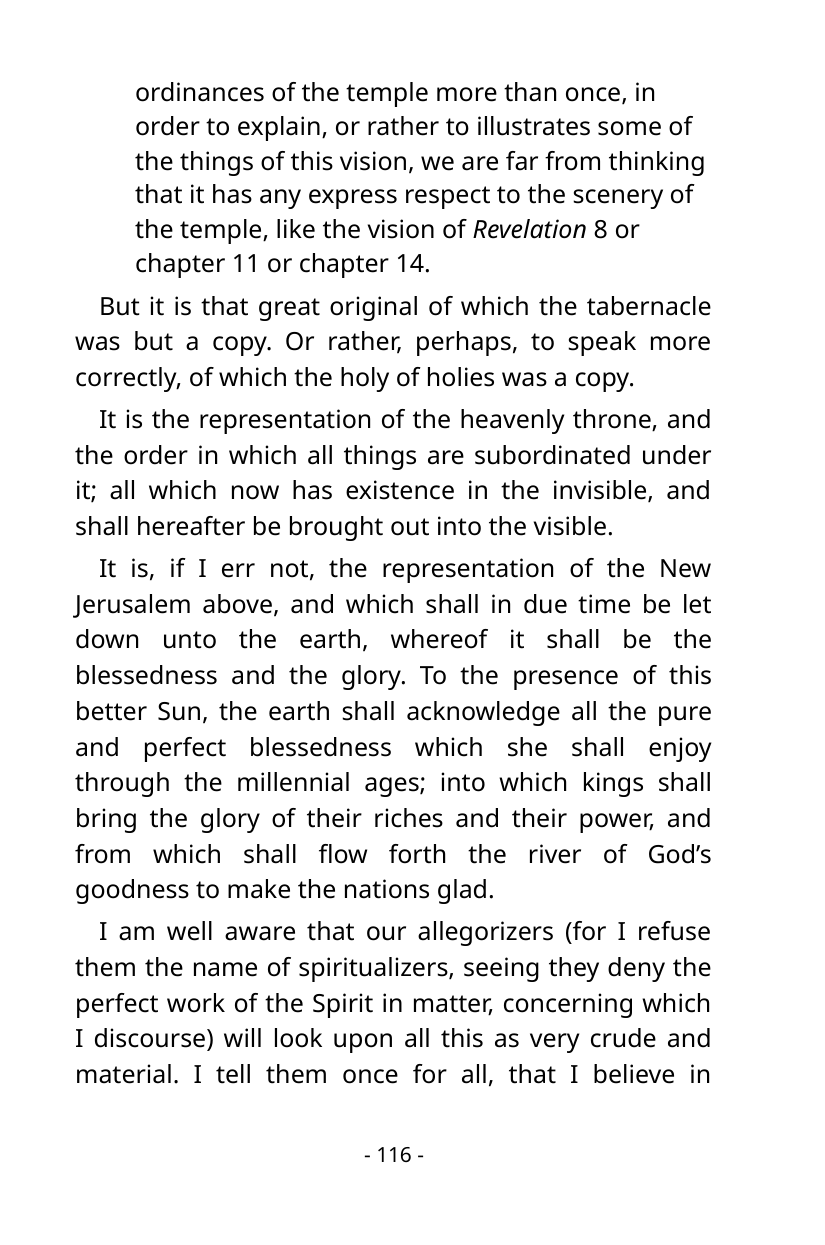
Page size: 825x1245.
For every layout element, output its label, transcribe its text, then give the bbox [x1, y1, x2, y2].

list ordinances of the temple more than once, in order to explain, or rather to illustrates some of the things of this vision, we are far from thinking that it has any express respect to the scenery of the temple, like the vision of Revelation 8 or chapter 11 or chapter 14. [112, 75, 712, 279]
text It is the representation of the heavenly throne, and the order in which all things are subordinated under it; all which now has existence in the invisible, and shall hereafter be brought out into the visible. [75, 402, 712, 543]
text But it is that great original of which the tabernacle was but a copy. Or rather, perhaps, to speak more correctly, of which the holy of holies was a copy. [75, 288, 712, 394]
text I am well aware that our allegorizers (for I refuse them the name of spiritualizers, seeing they deny the perfect work of the Spirit in matter, concerning which I discourse) will look upon all this as very crude and material. I tell them once for all, that I believe in [75, 914, 712, 1091]
text It is, if I err not, the representation of the New Jerusalem above, and which shall in due time be let down unto the earth, whereof it shall be the blessedness and the glory. To the presence of this better Sun, the earth shall acknowledge all the pure and perfect blessedness which she shall enjoy through the millennial ages; into which kings shall bring the glory of their riches and their power, and from which shall flow forth the river of God’s goodness to make the nations glad. [75, 551, 712, 906]
